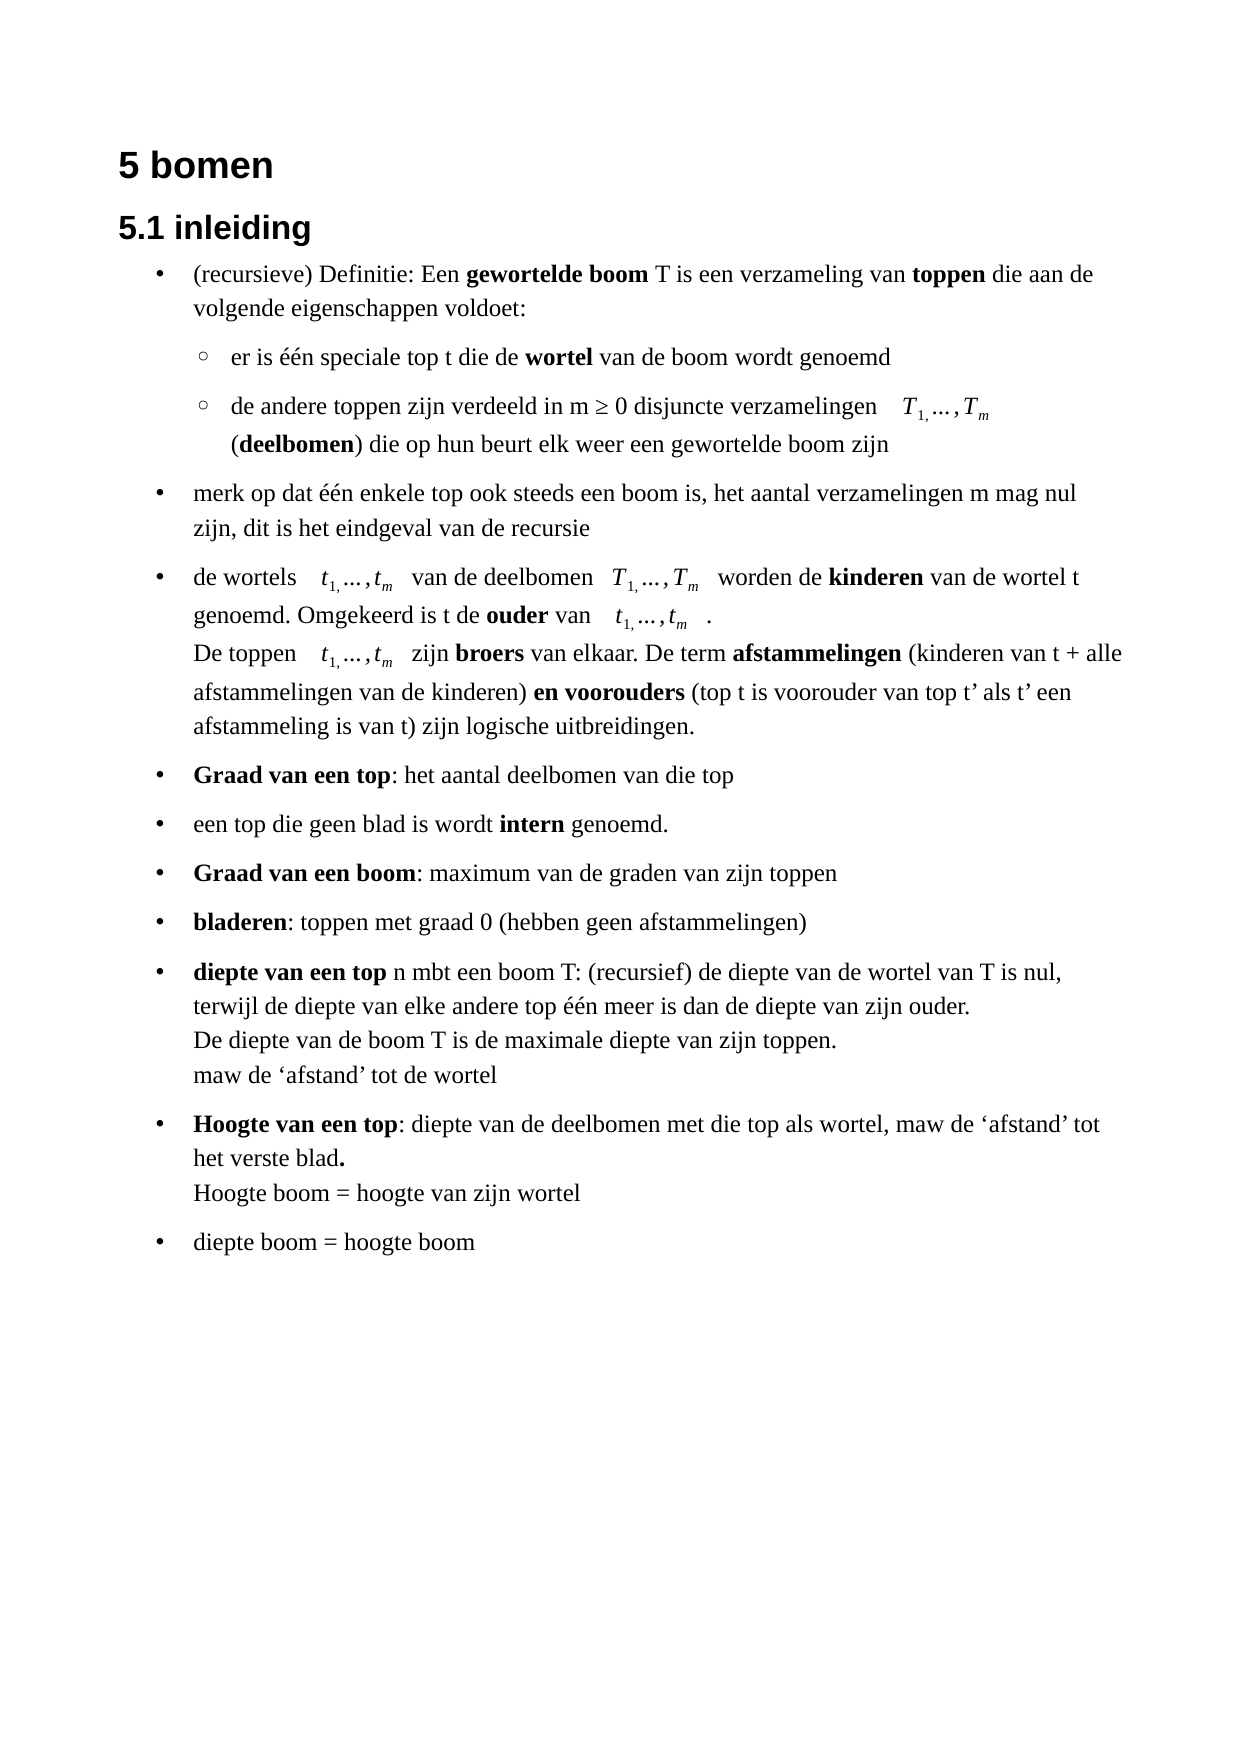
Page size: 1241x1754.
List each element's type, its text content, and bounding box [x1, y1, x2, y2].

list merk op dat één enkele top ook steeds een boom is, het aantal verzamelingen m mag nul zijn, dit is het eindgeval van de recursie [156, 478, 1122, 542]
list er is één speciale top t die de wortel van de boom wordt genoemd [193, 342, 1122, 371]
list (recursieve) Definitie: Een gewortelde boom T is een verzameling van toppen die aan de volgende eigenschappen voldoet: [156, 259, 1122, 322]
list Graad van een boom: maximum van de graden van zijn toppen [156, 858, 1122, 887]
list Hoogte van een top: diepte van de deelbomen met die top als wortel, maw de ‘afstand’ tot het verste blad. Hoogte boom = hoogte van zijn wortel [156, 1109, 1122, 1207]
list de wortels van de deelbomenworden de kinderen van de wortel t genoemd. Omgekeerd is t de ouder van . De toppen zijn broers van elkaar. De term afstammelingen (kinderen van t + alle afstammelingen van de kinderen) en voorouders (top t is voorouder van top t’ als t’ een afstammeling is van t) zijn logische uitbreidingen. [156, 562, 1122, 740]
list diepte van een top n mbt een boom T: (recursief) de diepte van de wortel van T is nul, terwijl de diepte van elke andere top één meer is dan de diepte van zijn ouder. De diepte van de boom T is de maximale diepte van zijn toppen. maw de ‘afstand’ tot de wortel [156, 957, 1122, 1089]
list de andere toppen zijn verdeeld in m ≥ 0 disjuncte verzamelingen (deelbomen) die op hun beurt elk weer een gewortelde boom zijn [193, 391, 1122, 458]
subtitle 5.1 inleiding [118, 208, 1122, 246]
list Graad van een top: het aantal deelbomen van die top [156, 760, 1122, 789]
list bladeren: toppen met graad 0 (hebben geen afstammelingen) [156, 907, 1122, 936]
list diepte boom = hoogte boom [156, 1227, 1122, 1256]
subtitle 5 bomen [118, 143, 1122, 187]
list een top die geen blad is wordt intern genoemd. [156, 809, 1122, 838]
